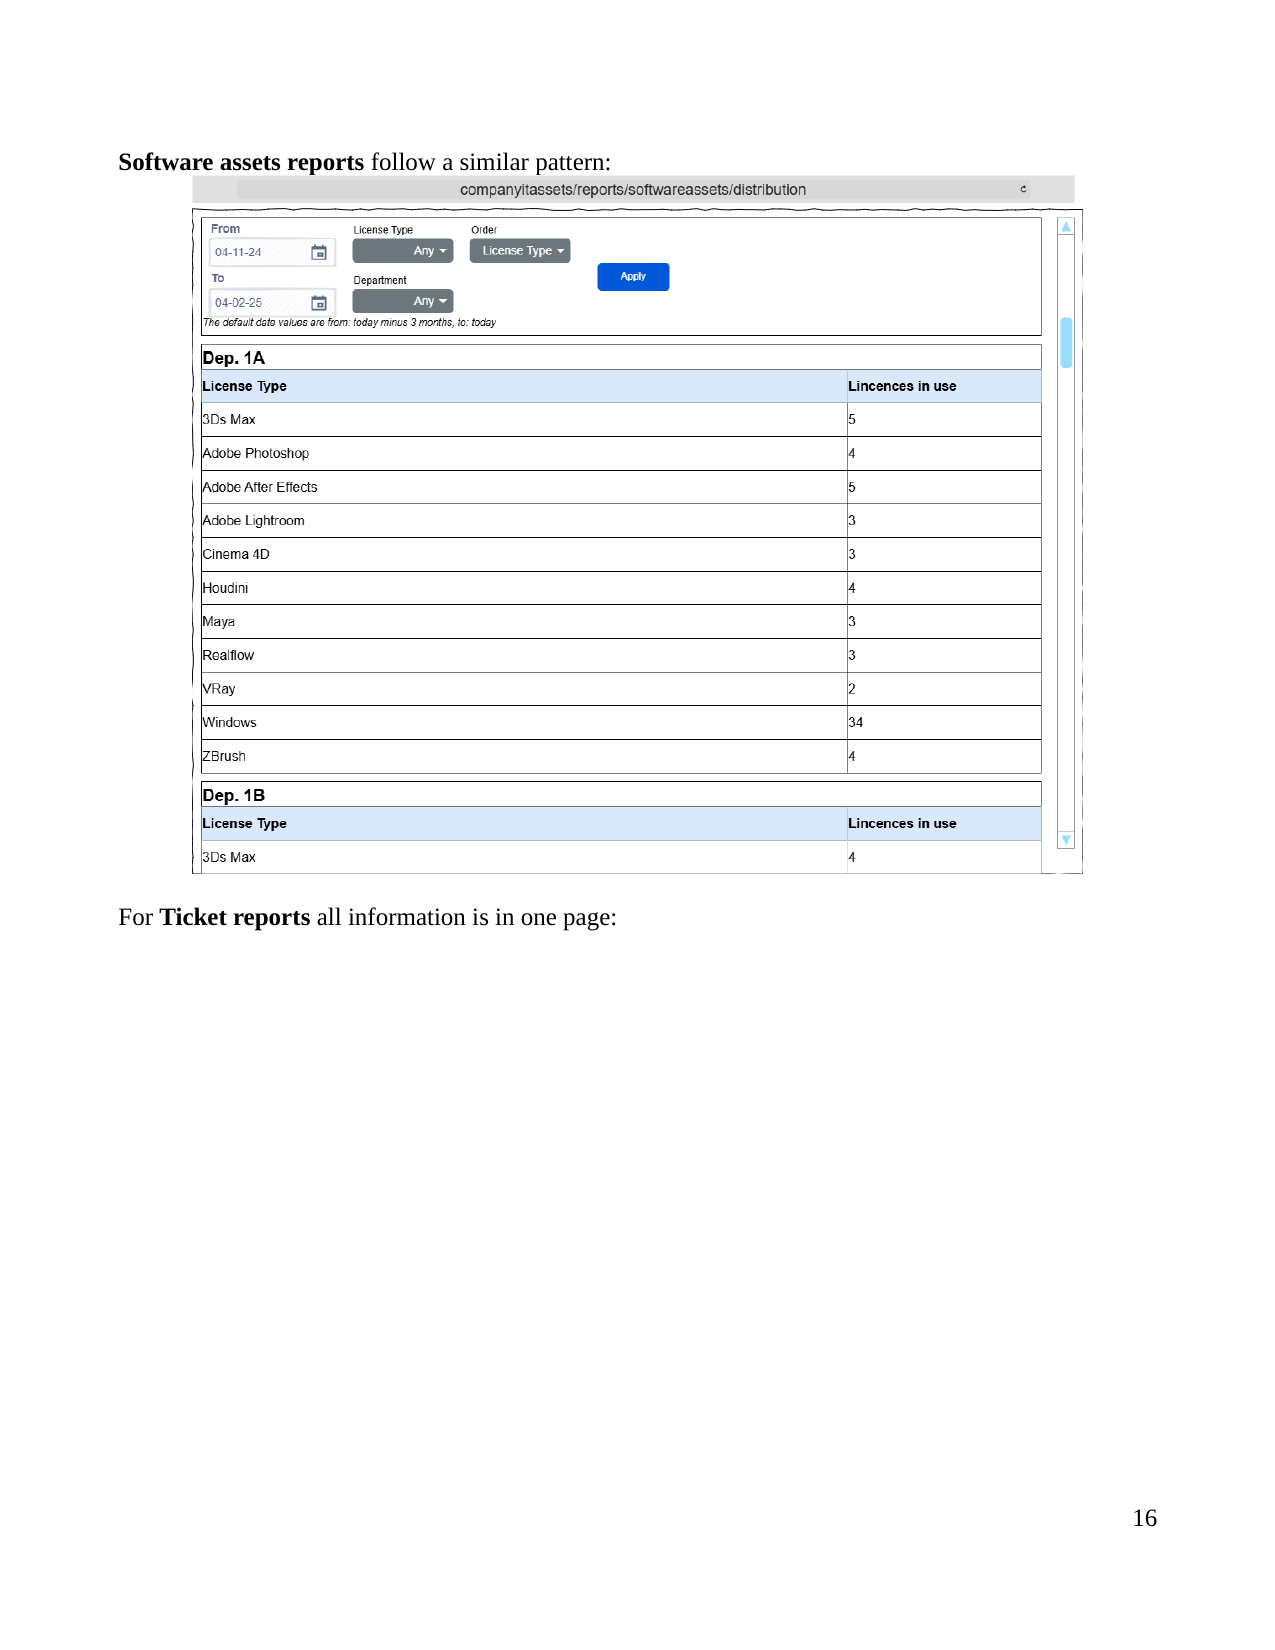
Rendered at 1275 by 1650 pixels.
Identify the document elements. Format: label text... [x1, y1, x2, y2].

text Software assets reports follow a similar pattern: [118, 147, 1157, 176]
text For Ticket reports all information is in one page: [118, 902, 1157, 931]
picture [192, 175, 1083, 874]
